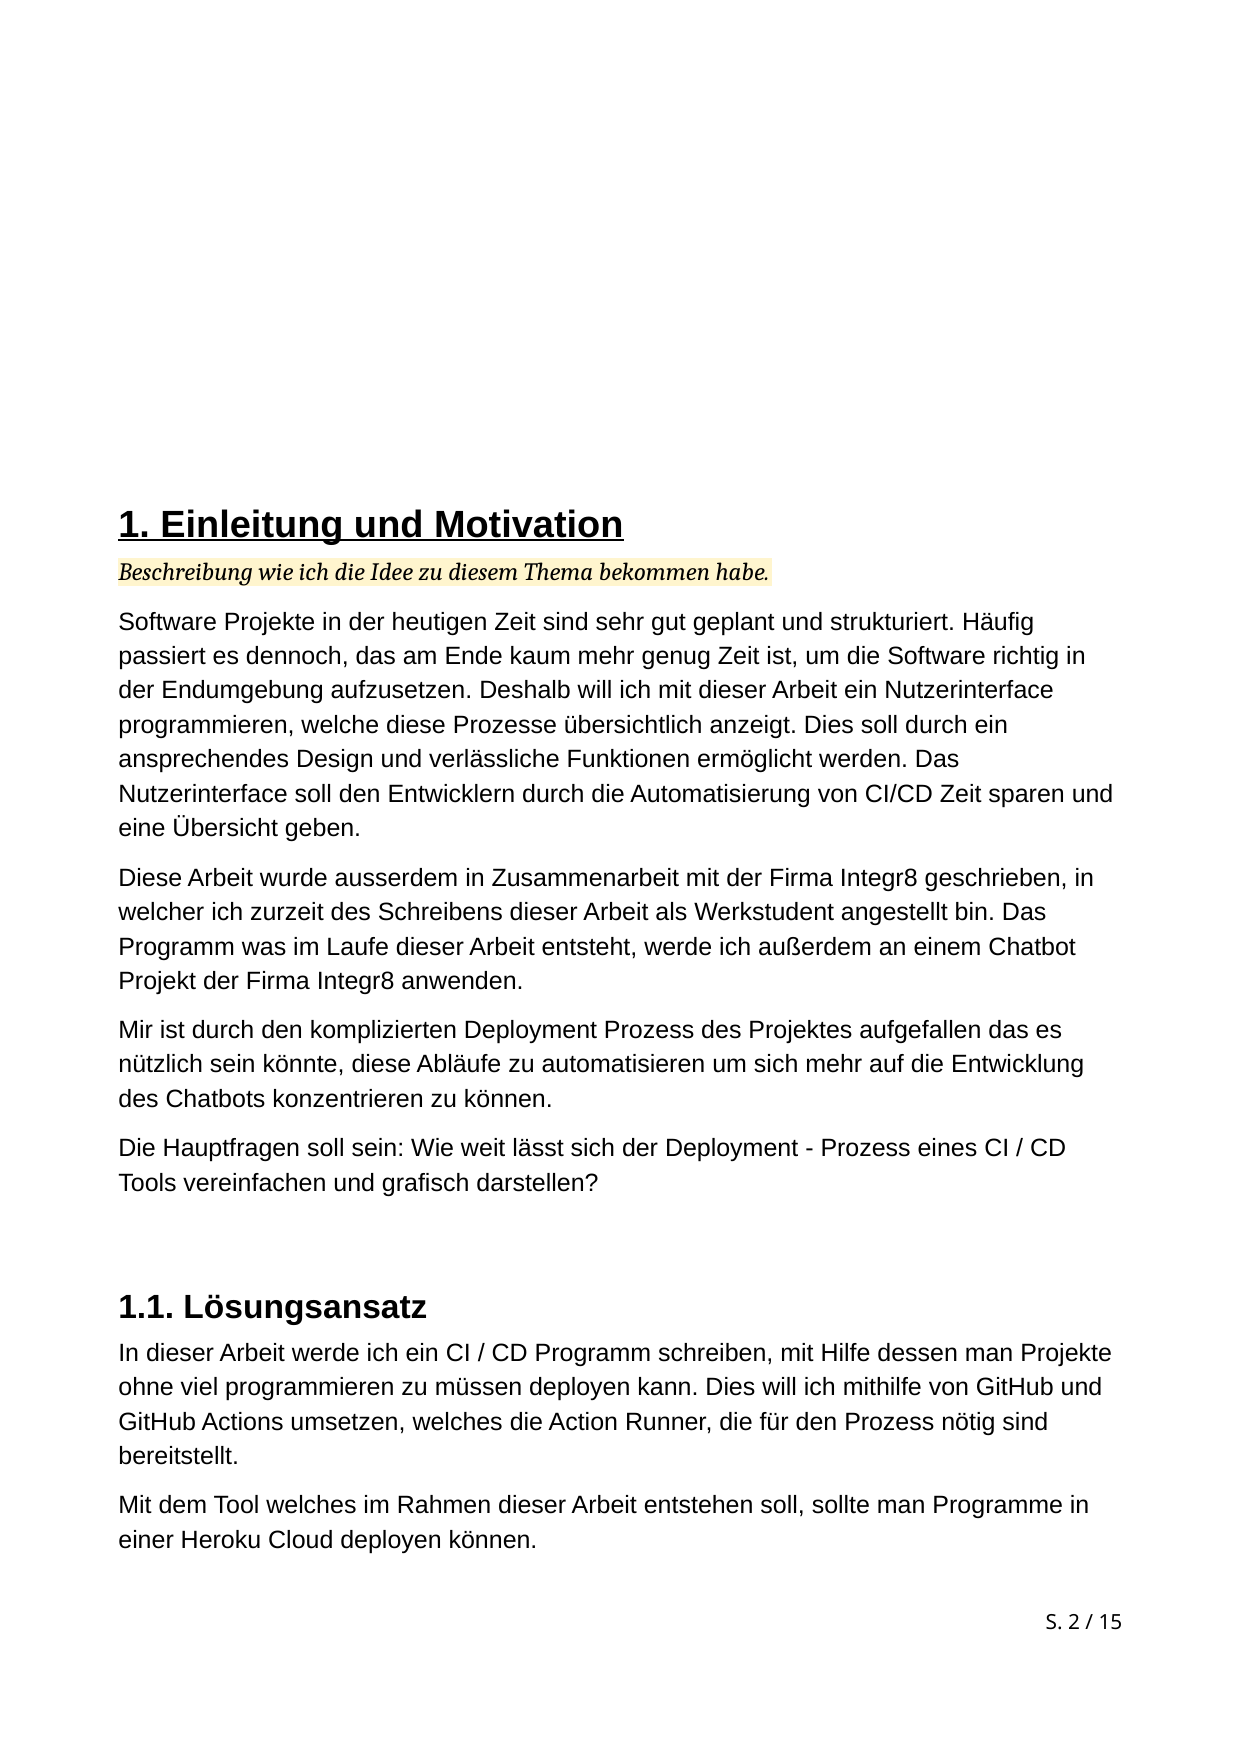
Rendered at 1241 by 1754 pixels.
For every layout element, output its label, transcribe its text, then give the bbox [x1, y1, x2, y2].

text Beschreibung wie ich die Idee zu diesem Thema bekommen habe. [118, 557, 1122, 586]
text In dieser Arbeit werde ich ein CI / CD Programm schreiben, mit Hilfe dessen man Projekte ohne viel programmieren zu müssen deployen kann. Dies will ich mithilfe von GitHub und GitHub Actions umsetzen, welches die Action Runner, die für den Prozess nötig sind bereitstellt. [118, 1338, 1122, 1470]
text Software Projekte in der heutigen Zeit sind sehr gut geplant und strukturiert. Häufig passiert es dennoch, das am Ende kaum mehr genug Zeit ist, um die Software richtig in der Endumgebung aufzusetzen. Deshalb will ich mit dieser Arbeit ein Nutzerinterface programmieren, welche diese Prozesse übersichtlich anzeigt. Dies soll durch ein ansprechendes Design und verlässliche Funktionen ermöglicht werden. Das Nutzerinterface soll den Entwicklern durch die Automatisierung von CI/CD Zeit sparen und eine Übersicht geben. [118, 607, 1122, 842]
text Mir ist durch den komplizierten Deployment Prozess des Projektes aufgefallen das es nützlich sein könnte, diese Abläufe zu automatisieren um sich mehr auf die Entwicklung des Chatbots konzentrieren zu können. [118, 1015, 1122, 1113]
subtitle 1.1. Lösungsansatz [118, 1286, 1122, 1325]
text Mit dem Tool welches im Rahmen dieser Arbeit entstehen soll, sollte man Programme in einer Heroku Cloud deployen können. [118, 1490, 1122, 1553]
subtitle 1. Einleitung und Motivation [118, 501, 1122, 545]
text Die Hauptfragen soll sein: Wie weit lässt sich der Deployment - Prozess eines CI / CD Tools vereinfachen und grafisch darstellen? [118, 1133, 1122, 1196]
text Diese Arbeit wurde ausserdem in Zusammenarbeit mit der Firma Integr8 geschrieben, in welcher ich zurzeit des Schreibens dieser Arbeit als Werkstudent angestellt bin. Das Programm was im Laufe dieser Arbeit entsteht, werde ich außerdem an einem Chatbot Projekt der Firma Integr8 anwenden. [118, 862, 1122, 995]
